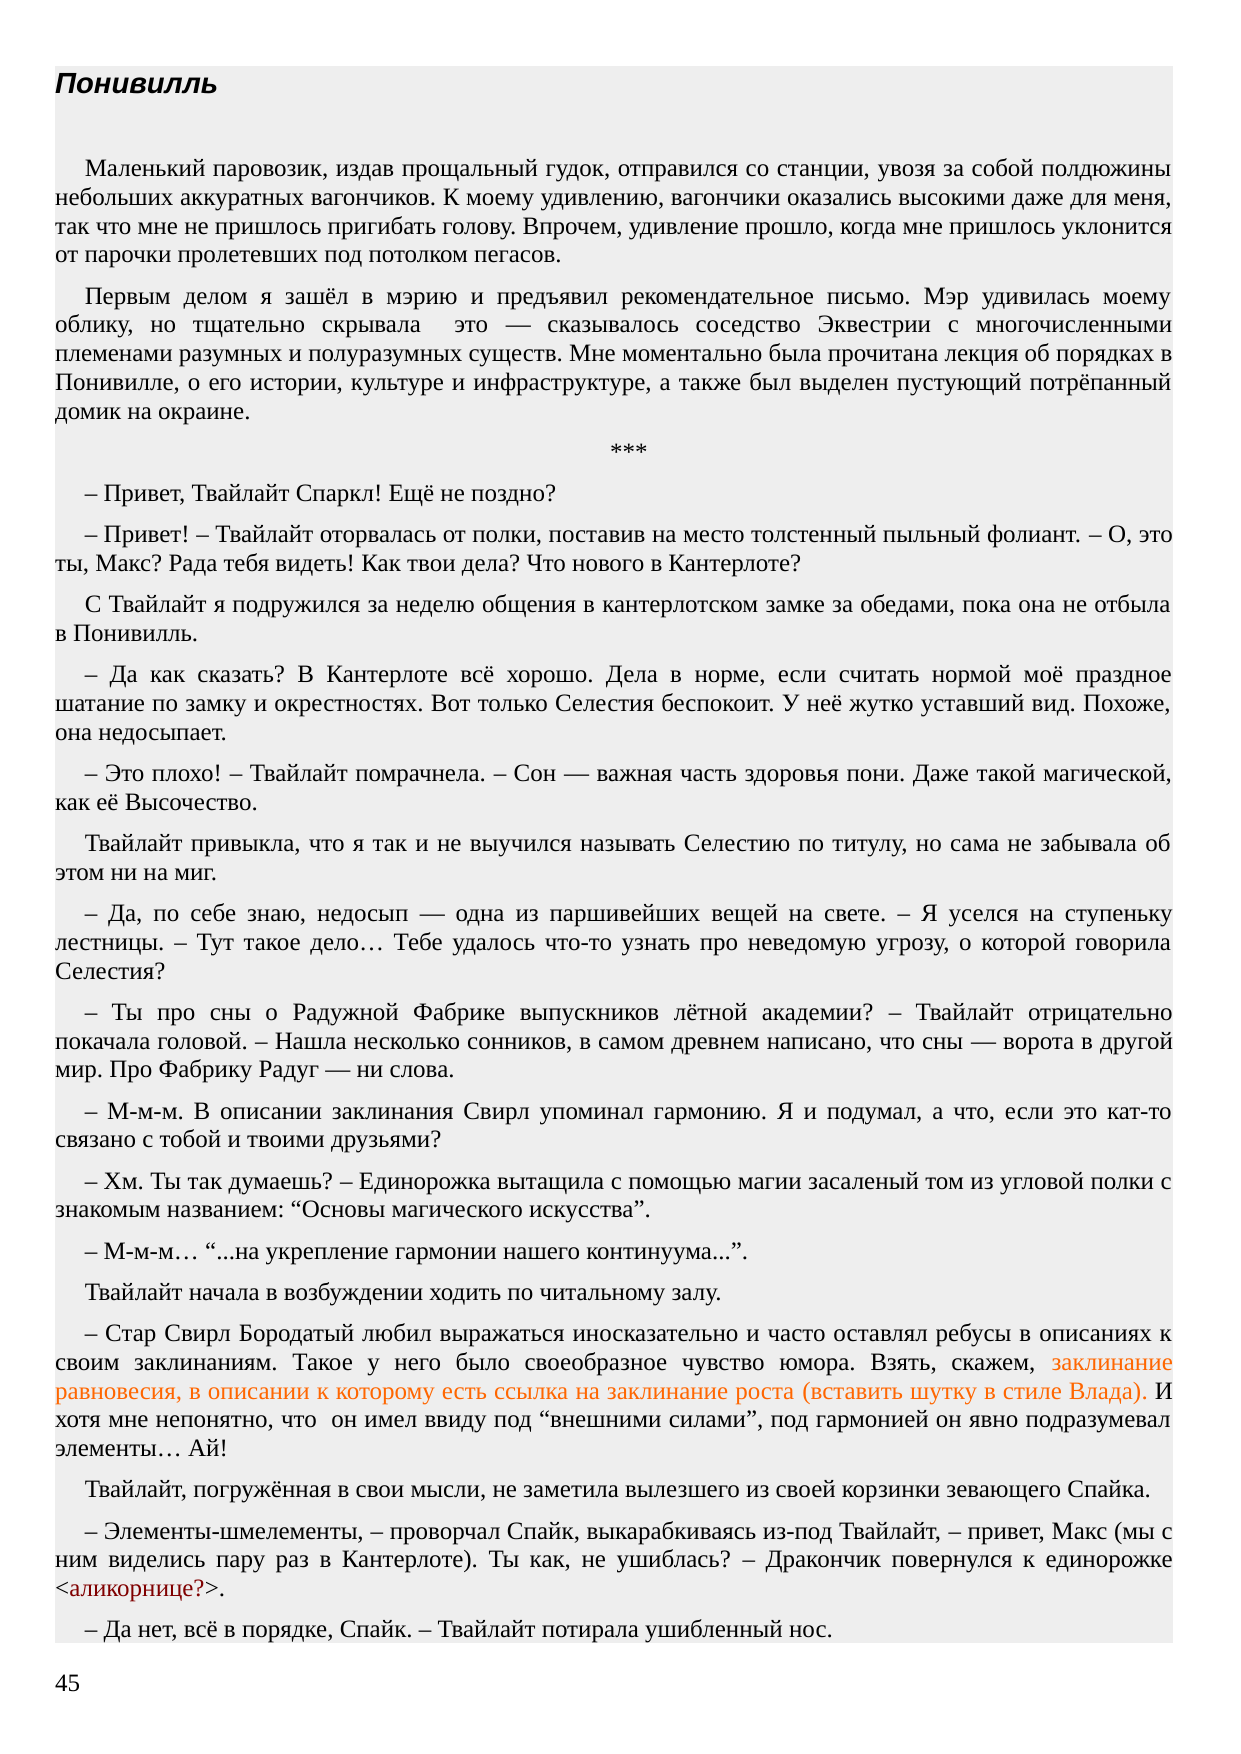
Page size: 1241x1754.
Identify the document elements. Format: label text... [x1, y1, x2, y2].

text Твайлайт начала в возбуждении ходить по читальному залу. [55, 1277, 1173, 1306]
text – Элементы-шмелементы, – проворчал Спайк, выкарабкиваясь из-под Твайлайт, – привет, Макс (мы с ним виделись пару раз в Кантерлоте). Ты как, не ушиблась? – Дракончик повернулся к единорожке <аликорнице?>. [55, 1516, 1173, 1602]
text Твайлайт привыкла, что я так и не выучился называть Селестию по титулу, но сама не забывала об этом ни на миг. [55, 828, 1173, 886]
text – Да как сказать? В Кантерлоте всё хорошо. Дела в норме, если считать нормой моё праздное шатание по замку и окрестностях. Вот только Селестия беспокоит. У неё жутко уставший вид. Похоже, она недосыпает. [55, 659, 1173, 746]
text Маленький паровозик, издав прощальный гудок, отправился со станции, увозя за собой полдюжины небольших аккуратных вагончиков. К моему удивлению, вагончики оказались высокими даже для меня, так что мне не пришлось пригибать голову. Впрочем, удивление прошло, когда мне пришлось уклонится от парочки пролетевших под потолком пегасов. [55, 153, 1173, 268]
text Первым делом я зашёл в мэрию и предъявил рекомендательное письмо. Мэр удивилась моему облику, но тщательно скрывала это — сказывалось соседство Эквестрии с многочисленными племенами разумных и полуразумных существ. Мне моментально была прочитана лекция об порядках в Понивилле, о его истории, культуре и инфраструктуре, а также был выделен пустующий потрёпанный домик на окраине. [55, 281, 1173, 424]
text Твайлайт, погружённая в свои мысли, не заметила вылезшего из своей корзинки зевающего Спайка. [55, 1474, 1173, 1503]
text – Да нет, всё в порядке, Спайк. – Твайлайт потирала ушибленный нос. [55, 1614, 1173, 1643]
text *** [55, 437, 1173, 466]
text – М-м-м… “...на укрепление гармонии нашего континуума...”. [55, 1236, 1173, 1264]
text – Хм. Ты так думаешь? – Единорожка вытащила с помощью магии засаленый том из угловой полки с знакомым названием: “Основы магического искусства”. [55, 1166, 1173, 1223]
text С Твайлайт я подружился за неделю общения в кантерлотском замке за обедами, пока она не отбыла в Понивилль. [55, 589, 1173, 647]
text – Привет, Твайлайт Спаркл! Ещё не поздно? [55, 478, 1173, 507]
text – Ты про сны о Радужной Фабрике выпускников лётной академии? – Твайлайт отрицательно покачала головой. – Нашла несколько сонников, в самом древнем написано, что сны — ворота в другой мир. Про Фабрику Радуг — ни слова. [55, 997, 1173, 1083]
subtitle Понивилль [55, 66, 1173, 99]
text – Стар Свирл Бородатый любил выражаться иносказательно и часто оставлял ребусы в описаниях к своим заклинаниям. Такое у него было своеобразное чувство юмора. Взять, скажем, заклинание равновесия, в описании к которому есть ссылка на заклинание роста (вставить шутку в стиле Влада). И хотя мне непонятно, что он имел ввиду под “внешними силами”, под гармонией он явно подразумевал элементы… Ай! [55, 1318, 1173, 1462]
text – Привет! – Твайлайт оторвалась от полки, поставив на место толстенный пыльный фолиант. – О, это ты, Макс? Рада тебя видеть! Как твои дела? Что нового в Кантерлоте? [55, 519, 1173, 577]
text – Да, по себе знаю, недосып — одна из паршивейших вещей на свете. – Я уселся на ступеньку лестницы. – Тут такое дело… Тебе удалось что-то узнать про неведомую угрозу, о которой говорила Селестия? [55, 898, 1173, 984]
text – Это плохо! – Твайлайт помрачнела. – Сон — важная часть здоровья пони. Даже такой магической, как её Высочество. [55, 758, 1173, 816]
text – М-м-м. В описании заклинания Свирл упоминал гармонию. Я и подумал, а что, если это кат-то связано с тобой и твоими друзьями? [55, 1096, 1173, 1153]
